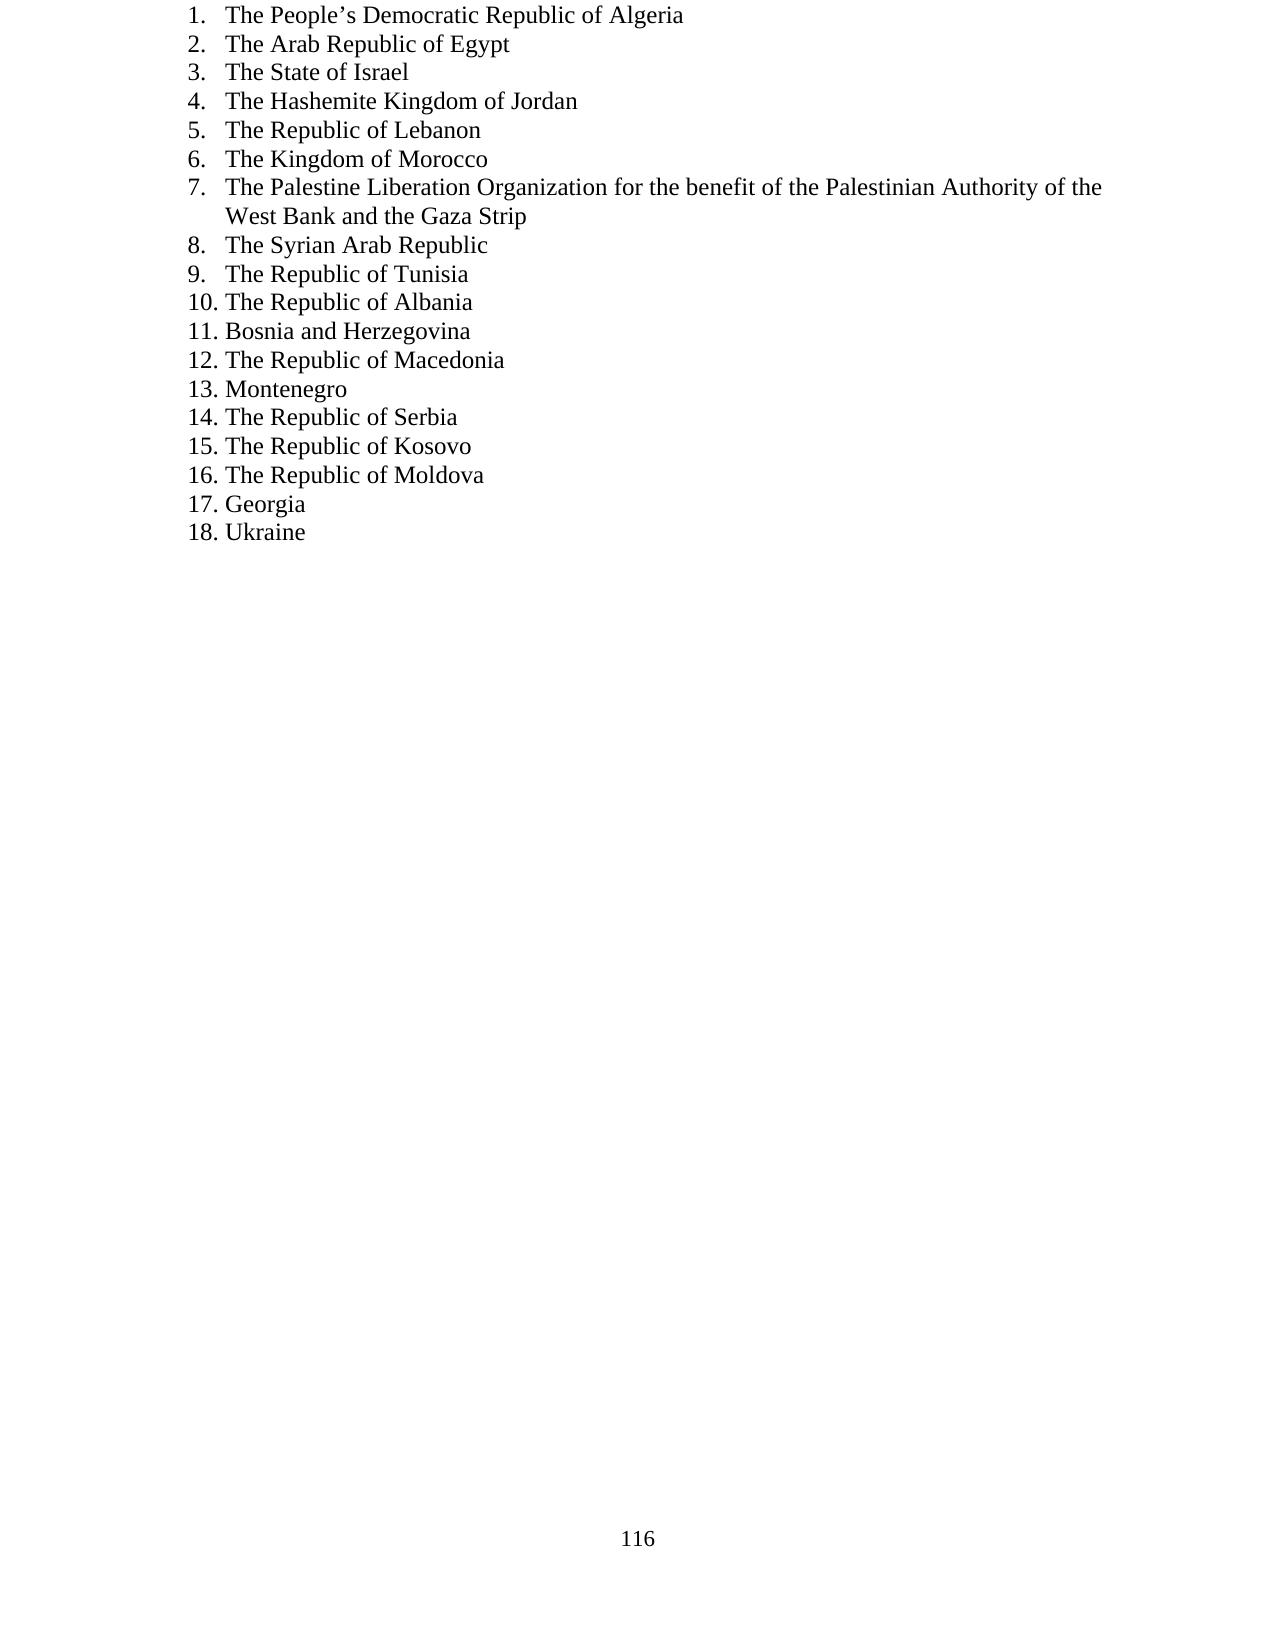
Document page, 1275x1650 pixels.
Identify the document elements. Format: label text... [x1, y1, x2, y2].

list The Syrian Arab Republic [187, 230, 1125, 259]
list The Arab Republic of Egypt [187, 29, 1125, 57]
list Bosnia and Herzegovina [187, 316, 1125, 345]
list The Republic of Moldova [187, 460, 1125, 489]
list The Republic of Kosovo [187, 431, 1125, 460]
list Ukraine [187, 517, 1125, 546]
list The Republic of Tunisia [187, 259, 1125, 287]
list The Kingdom of Morocco [187, 144, 1125, 172]
list Montenegro [187, 374, 1125, 402]
list The Republic of Serbia [187, 402, 1125, 431]
list Georgia [187, 489, 1125, 517]
list The Hashemite Kingdom of Jordan [187, 86, 1125, 115]
list The Palestine Liberation Organization for the benefit of the Palestinian Authority of the West Bank and the Gaza Strip [187, 172, 1125, 230]
list The Republic of Albania [187, 287, 1125, 316]
list The People’s Democratic Republic of Algeria [187, 0, 1125, 29]
list The State of Israel [187, 57, 1125, 86]
list The Republic of Macedonia [187, 345, 1125, 374]
list The Republic of Lebanon [187, 115, 1125, 144]
